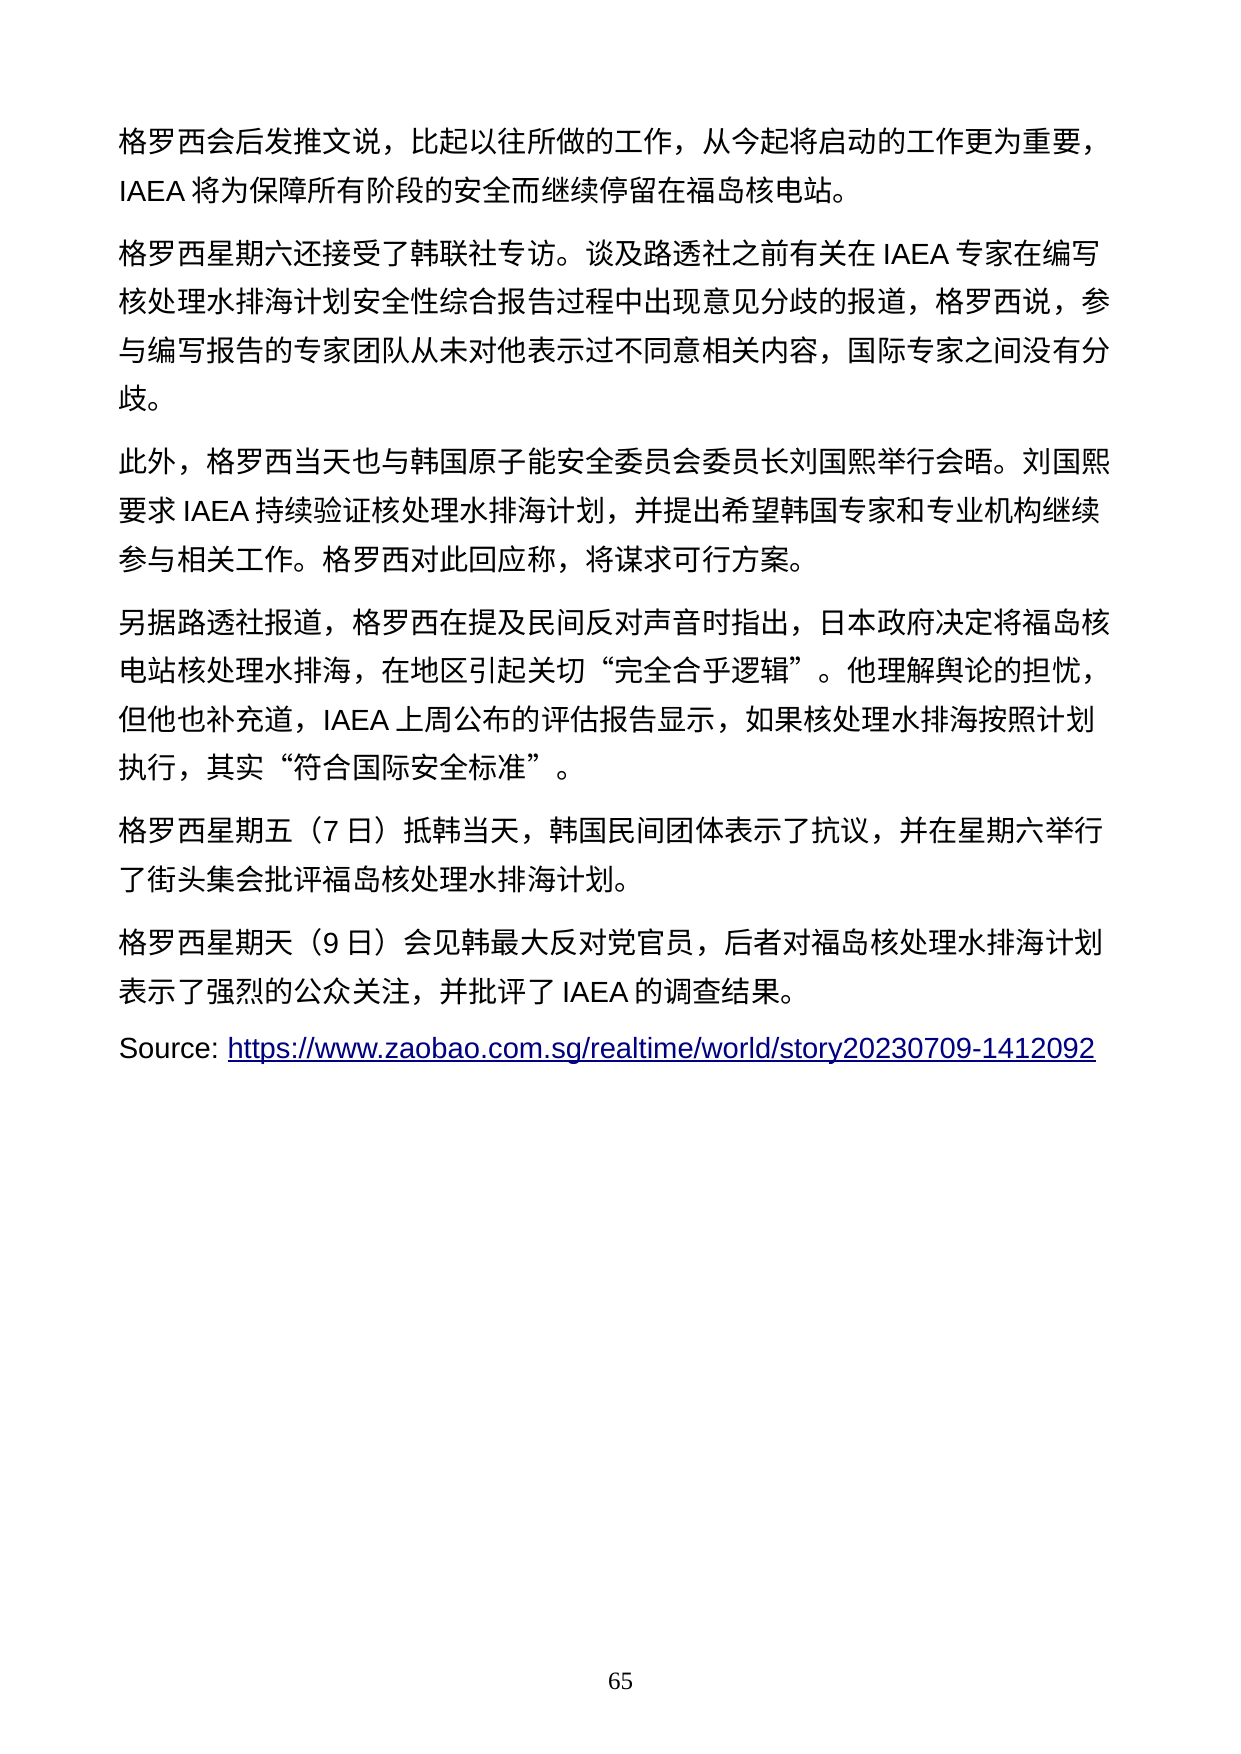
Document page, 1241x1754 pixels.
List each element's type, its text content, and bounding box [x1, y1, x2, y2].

text 此外，格罗西当天也与韩国原子能安全委员会委员长刘国熙举行会晤。刘国熙要求IAEA持续验证核处理水排海计划，并提出希望韩国专家和专业机构继续参与相关工作。格罗西对此回应称，将谋求可行方案。 [118, 439, 1122, 578]
text 格罗西星期天（9日）会见韩最大反对党官员，后者对福岛核处理水排海计划表示了强烈的公众关注，并批评了IAEA的调查结果。 [118, 919, 1122, 1010]
text 格罗西会后发推文说，比起以往所做的工作，从今起将启动的工作更为重要，IAEA将为保障所有阶段的安全而继续停留在福岛核电站。 [118, 118, 1122, 209]
text 格罗西星期五（7日）抵韩当天，韩国民间团体表示了抗议，并在星期六举行了街头集会批评福岛核处理水排海计划。 [118, 808, 1122, 899]
text Source: https://www.zaobao.com.sg/realtime/world/story20230709-1412092 [118, 1031, 1122, 1065]
text 格罗西星期六还接受了韩联社专访。谈及路透社之前有关在IAEA专家在编写核处理水排海计划安全性综合报告过程中出现意见分歧的报道，格罗西说，参与编写报告的专家团队从未对他表示过不同意相关内容，国际专家之间没有分歧。 [118, 230, 1122, 418]
text 另据路透社报道，格罗西在提及民间反对声音时指出，日本政府决定将福岛核电站核处理水排海，在地区引起关切“完全合乎逻辑”。他理解舆论的担忧，但他也补充道，IAEA上周公布的评估报告显示，如果核处理水排海按照计划执行，其实“符合国际安全标准”。 [118, 599, 1122, 787]
